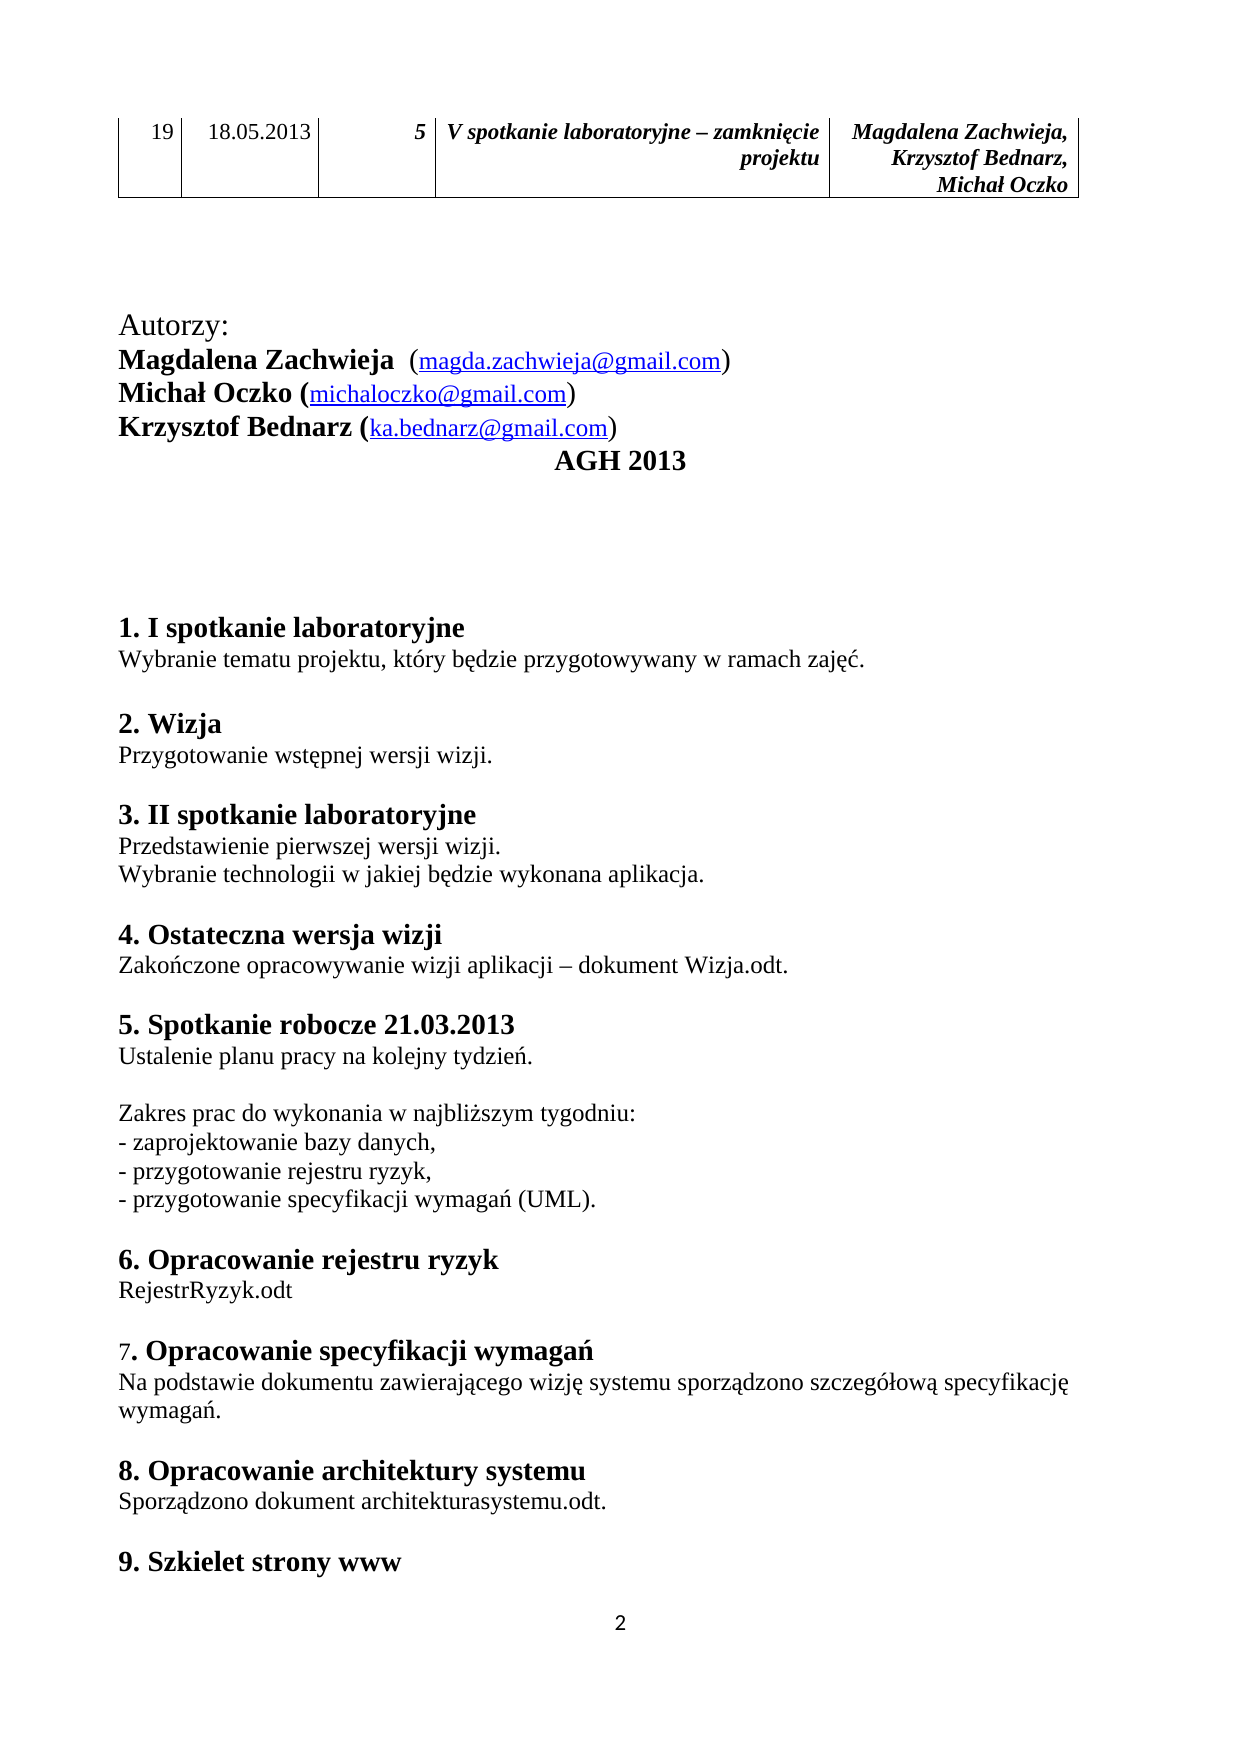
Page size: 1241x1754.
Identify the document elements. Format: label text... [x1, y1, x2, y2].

table_cell Magdalena Zachwieja, Krzysztof Bednarz, Michał Oczko [830, 118, 1078, 197]
table_cell 19 [119, 118, 181, 197]
table_cell 18.05.2013 [182, 118, 318, 197]
text 5. Spotkanie robocze 21.03.2013 Ustalenie planu pracy na kolejny tydzień. Zakres prac do wykonania w najbliższym tygodniu: - zaprojektowanie bazy danych, - przygotowanie rejestru ryzyk, - przygotowanie specyfikacji wymagań (UML). 6. Opracowanie rejestru ryzyk RejestrRyzyk.odt 7. Opracowanie specyfikacji wymagań Na podstawie dokumentu zawierającego wizję systemu sporządzono szczegółową specyfikację wymagań. 8. Opracowanie architektury systemu Sporządzono dokument architekturasystemu.odt. 9. Szkielet strony www [118, 1007, 1122, 1577]
table_cell 5 [319, 118, 435, 197]
text AGH 2013 [118, 443, 1122, 610]
text 1. I spotkanie laboratoryjne Wybranie tematu projektu, który będzie przygotowywany w ramach zajęć. 2. Wizja [118, 610, 1122, 740]
text Autorzy: Magdalena Zachwieja (magda.zachwieja@gmail.com) Michał Oczko (michaloczko@gmail.com) Krzysztof Bednarz (ka.bednarz@gmail.com) [118, 198, 1122, 443]
text Przygotowanie wstępnej wersji wizji. 3. II spotkanie laboratoryjne Przedstawienie pierwszej wersji wizji. Wybranie technologii w jakiej będzie wykonana aplikacja. 4. Ostateczna wersja wizji Zakończone opracowywanie wizji aplikacji – dokument Wizja.odt. [118, 740, 1122, 979]
table_cell V spotkanie laboratoryjne – zamknięcie projektu [436, 118, 829, 197]
